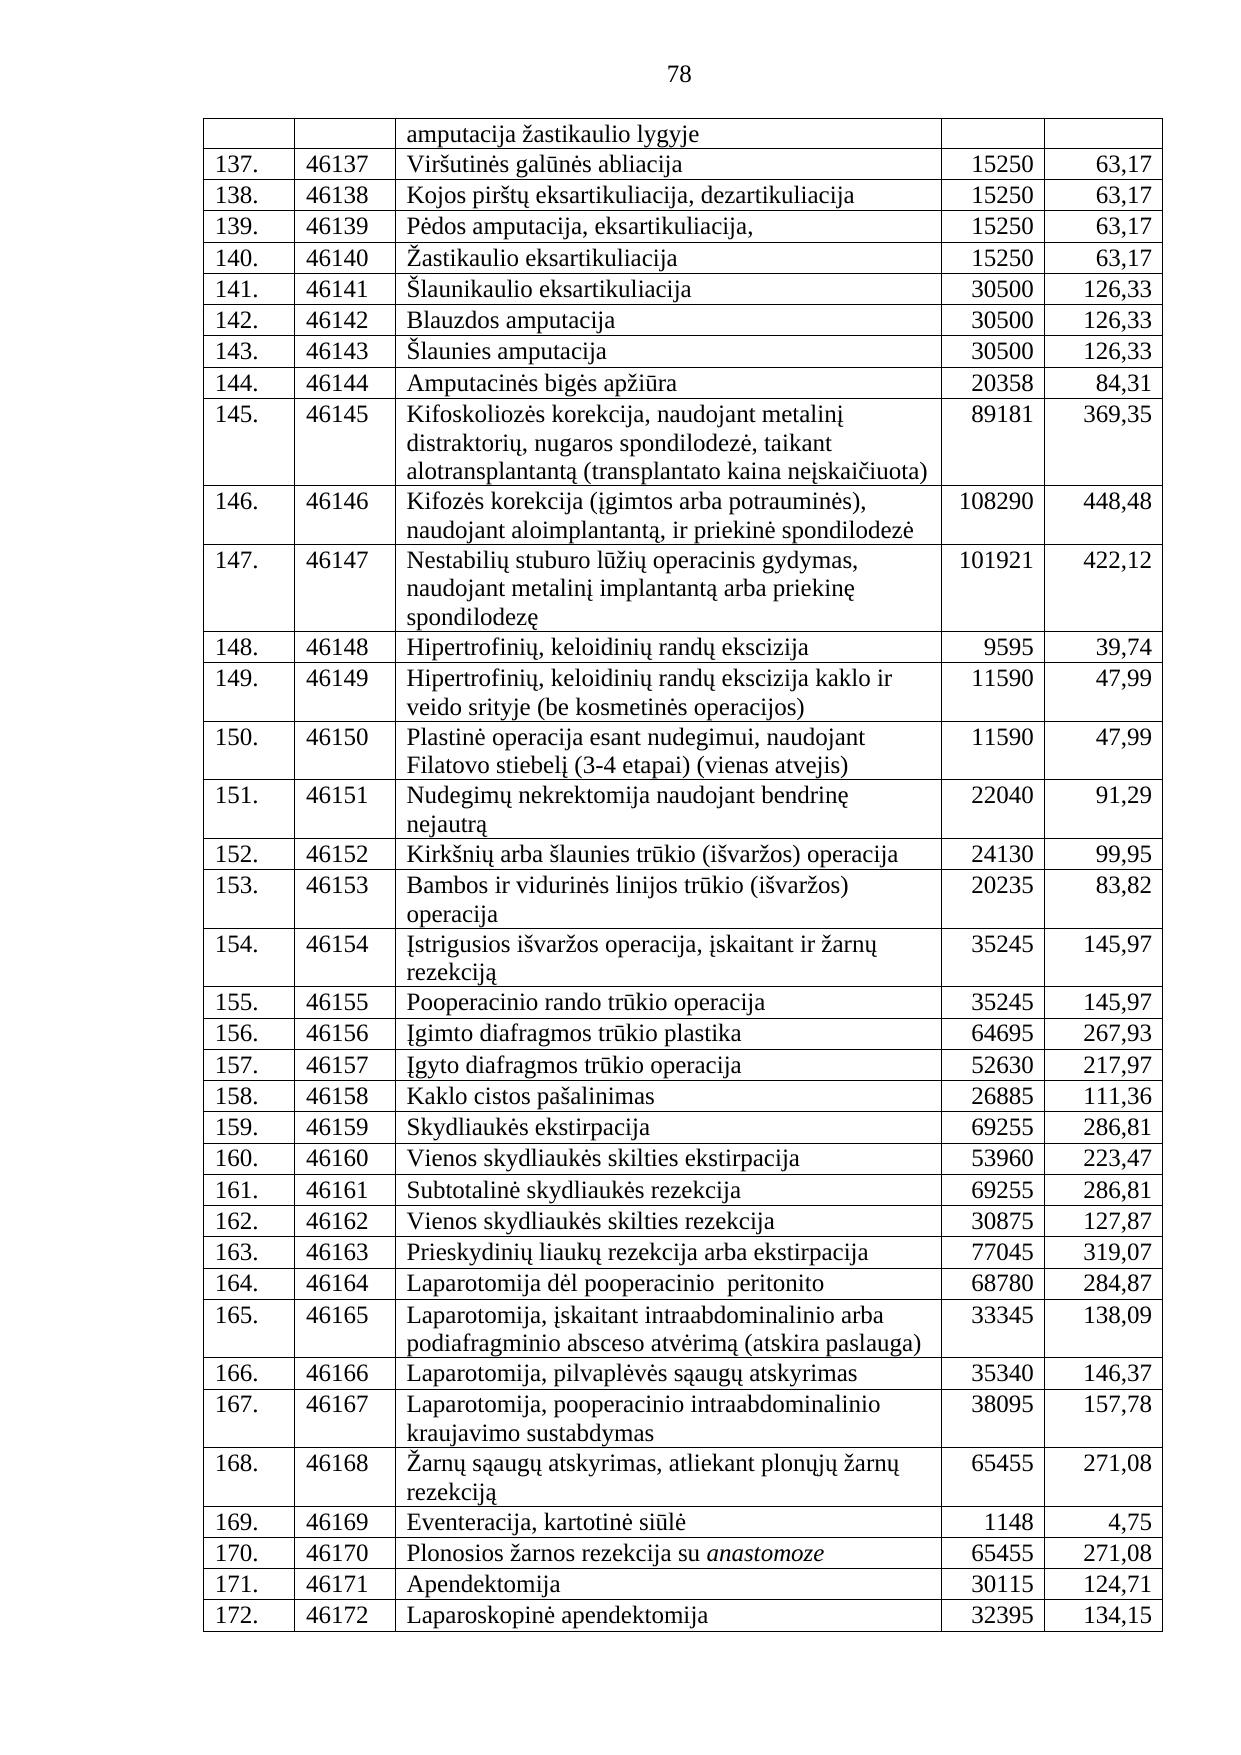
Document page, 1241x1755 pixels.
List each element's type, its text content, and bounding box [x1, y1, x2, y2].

table_cell 46150 [295, 722, 395, 779]
table_cell 169. [204, 1507, 294, 1537]
table_cell 140. [204, 243, 294, 273]
table_cell 46142 [295, 305, 395, 335]
table_cell Kojos pirštų eksartikuliacija, dezartikuliacija [396, 180, 941, 210]
table_cell 69255 [942, 1175, 1044, 1205]
table_cell 89181 [942, 399, 1044, 485]
table_cell 126,33 [1045, 305, 1162, 335]
table_cell 134,15 [1045, 1600, 1162, 1631]
table_cell 47,99 [1045, 663, 1162, 721]
table_cell 138,09 [1045, 1300, 1162, 1357]
table_cell [1163, 721, 1240, 779]
table_cell 127,87 [1045, 1206, 1162, 1236]
table_cell Kifoskoliozės korekcija, naudojant metalinį distraktorių, nugaros spondilodezė, taikant alotransplantantą (transplantato kaina neįskaičiuota) [396, 399, 941, 485]
table_cell 1148 [942, 1507, 1044, 1537]
table_cell 271,08 [1045, 1448, 1162, 1506]
table_cell 65455 [942, 1538, 1044, 1568]
table_cell Laparotomija, pooperacinio intraabdominalinio kraujavimo sustabdymas [396, 1390, 941, 1447]
table_cell [1163, 1143, 1240, 1174]
table_cell 164. [204, 1269, 294, 1299]
table_cell 47,99 [1045, 722, 1162, 779]
table_cell [1163, 335, 1240, 367]
table_cell 155. [204, 987, 294, 1017]
table_cell 143. [204, 336, 294, 367]
table_cell [1163, 273, 1240, 304]
table_cell 30500 [942, 305, 1044, 335]
table_cell 145,97 [1045, 987, 1162, 1017]
table_cell 149. [204, 663, 294, 721]
table_cell 46162 [295, 1206, 395, 1236]
table_cell [1163, 179, 1240, 210]
table_cell Plonosios žarnos rezekcija su anastomoze [396, 1538, 941, 1568]
table_cell 91,29 [1045, 780, 1162, 838]
table_cell 46143 [295, 336, 395, 367]
table_cell 168. [204, 1448, 294, 1506]
table_cell 20358 [942, 368, 1044, 398]
table_cell 160. [204, 1144, 294, 1174]
table_cell 271,08 [1045, 1538, 1162, 1568]
table_cell 46170 [295, 1538, 395, 1568]
table_cell 46172 [295, 1600, 395, 1631]
table_cell 101921 [942, 545, 1044, 631]
table_cell 153. [204, 870, 294, 928]
table_cell [1163, 1268, 1240, 1299]
table_cell Vienos skydliaukės skilties ekstirpacija [396, 1144, 941, 1174]
table_cell Vienos skydliaukės skilties rezekcija [396, 1206, 941, 1236]
table_cell [1163, 1447, 1240, 1506]
table_cell 46166 [295, 1358, 395, 1388]
table_cell 9595 [942, 632, 1044, 662]
table_cell [1163, 869, 1240, 928]
table_cell 38095 [942, 1390, 1044, 1447]
table_cell 165. [204, 1300, 294, 1357]
table_cell [1163, 1205, 1240, 1236]
table_cell 32395 [942, 1600, 1044, 1631]
table_cell 63,17 [1045, 149, 1162, 179]
table_cell 147. [204, 545, 294, 631]
table_cell [1163, 928, 1240, 986]
table_cell [1163, 838, 1240, 869]
table_cell 319,07 [1045, 1237, 1162, 1267]
table_cell 15250 [942, 243, 1044, 273]
table_cell [1163, 1299, 1240, 1357]
table_cell Apendektomija [396, 1569, 941, 1599]
table_cell 162. [204, 1206, 294, 1236]
table_cell [1163, 1236, 1240, 1267]
table_cell [1163, 544, 1240, 631]
table_cell 46138 [295, 180, 395, 210]
table_cell 172. [204, 1600, 294, 1631]
table_cell 167. [204, 1390, 294, 1447]
table_cell Eventeracija, kartotinė siūlė [396, 1507, 941, 1537]
table_cell 52630 [942, 1050, 1044, 1080]
table_cell 145. [204, 399, 294, 485]
table_cell [1163, 779, 1240, 838]
table_cell [1163, 304, 1240, 335]
table_cell Laparotomija, įskaitant intraabdominalinio arba podiafragminio absceso atvėrimą (atskira paslauga) [396, 1300, 941, 1357]
table_cell [1163, 398, 1240, 485]
table_cell 448,48 [1045, 486, 1162, 544]
table_cell 46167 [295, 1390, 395, 1447]
table_cell 26885 [942, 1081, 1044, 1111]
table_cell Šlaunies amputacija [396, 336, 941, 367]
table_cell 20235 [942, 870, 1044, 928]
table_cell 22040 [942, 780, 1044, 838]
table_cell Pooperacinio rando trūkio operacija [396, 987, 941, 1017]
table_cell 46159 [295, 1112, 395, 1142]
table_cell 35340 [942, 1358, 1044, 1388]
table_cell 111,36 [1045, 1081, 1162, 1111]
table_cell 69255 [942, 1112, 1044, 1142]
table_cell Viršutinės galūnės abliacija [396, 149, 941, 179]
table_cell 422,12 [1045, 545, 1162, 631]
table_cell [1163, 118, 1240, 148]
table_cell Įgimto diafragmos trūkio plastika [396, 1019, 941, 1049]
table_cell 46158 [295, 1081, 395, 1111]
table_cell 46165 [295, 1300, 395, 1357]
table_cell [1163, 1111, 1240, 1142]
table_cell 369,35 [1045, 399, 1162, 485]
table_cell [1163, 1506, 1240, 1537]
table_cell 223,47 [1045, 1144, 1162, 1174]
table_cell [1163, 1568, 1240, 1599]
table_cell Hipertrofinių, keloidinių randų ekscizija [396, 632, 941, 662]
table_cell [1163, 210, 1240, 242]
table_cell Laparotomija, pilvaplėvės sąaugų atskyrimas [396, 1358, 941, 1388]
table_cell 46149 [295, 663, 395, 721]
table_cell Įgyto diafragmos trūkio operacija [396, 1050, 941, 1080]
table_cell 46151 [295, 780, 395, 838]
table_cell 152. [204, 839, 294, 869]
table_cell 163. [204, 1237, 294, 1267]
table_cell [942, 119, 1044, 148]
table_cell Kirkšnių arba šlaunies trūkio (išvaržos) operacija [396, 839, 941, 869]
table_cell 124,71 [1045, 1569, 1162, 1599]
table_cell [1163, 986, 1240, 1017]
table_cell Nudegimų nekrektomija naudojant bendrinę nejautrą [396, 780, 941, 838]
table_cell 46148 [295, 632, 395, 662]
table_cell Plastinė operacija esant nudegimui, naudojant Filatovo stiebelį (3-4 etapai) (vienas atvejis) [396, 722, 941, 779]
table_cell 30500 [942, 336, 1044, 367]
table_cell Subtotalinė skydliaukės rezekcija [396, 1175, 941, 1205]
table_cell 46137 [295, 149, 395, 179]
table_cell 39,74 [1045, 632, 1162, 662]
table_cell 35245 [942, 987, 1044, 1017]
table_cell 146,37 [1045, 1358, 1162, 1388]
table_cell 161. [204, 1175, 294, 1205]
table_cell 46169 [295, 1507, 395, 1537]
table_cell Pėdos amputacija, eksartikuliacija, [396, 211, 941, 242]
table_cell [1163, 367, 1240, 398]
table_cell amputacija žastikaulio lygyje [396, 119, 941, 148]
table_cell [1163, 1174, 1240, 1205]
table_cell [1163, 1357, 1240, 1388]
table_cell 11590 [942, 722, 1044, 779]
table_cell 30500 [942, 274, 1044, 304]
table_cell 46140 [295, 243, 395, 273]
table_cell Žarnų sąaugų atskyrimas, atliekant plonųjų žarnų rezekciją [396, 1448, 941, 1506]
table_cell 33345 [942, 1300, 1044, 1357]
table_cell [1163, 1049, 1240, 1080]
table_cell 46139 [295, 211, 395, 242]
table_cell 53960 [942, 1144, 1044, 1174]
table_cell [1163, 242, 1240, 273]
table_cell 83,82 [1045, 870, 1162, 928]
table_cell 171. [204, 1569, 294, 1599]
table_cell 15250 [942, 211, 1044, 242]
table_cell 15250 [942, 149, 1044, 179]
table_cell 46171 [295, 1569, 395, 1599]
table_cell 46147 [295, 545, 395, 631]
table_cell Nestabilių stuburo lūžių operacinis gydymas, naudojant metalinį implantantą arba priekinę spondilodezę [396, 545, 941, 631]
table_cell Bambos ir vidurinės linijos trūkio (išvaržos) operacija [396, 870, 941, 928]
table_cell [1163, 1389, 1240, 1447]
table_cell 24130 [942, 839, 1044, 869]
table_cell Žastikaulio eksartikuliacija [396, 243, 941, 273]
table_cell 46164 [295, 1269, 395, 1299]
table_cell [1163, 1537, 1240, 1568]
table_cell 46161 [295, 1175, 395, 1205]
table_cell 46152 [295, 839, 395, 869]
table_cell 46155 [295, 987, 395, 1017]
table_cell 46163 [295, 1237, 395, 1267]
table_cell 284,87 [1045, 1269, 1162, 1299]
table_cell [1163, 485, 1240, 544]
table_cell 46157 [295, 1050, 395, 1080]
table_cell 159. [204, 1112, 294, 1142]
table_cell 4,75 [1045, 1507, 1162, 1537]
table_cell 11590 [942, 663, 1044, 721]
table_cell 157. [204, 1050, 294, 1080]
table_cell 142. [204, 305, 294, 335]
table_cell Blauzdos amputacija [396, 305, 941, 335]
table_cell 286,81 [1045, 1112, 1162, 1142]
table_cell 46160 [295, 1144, 395, 1174]
table_cell 46141 [295, 274, 395, 304]
table_cell 15250 [942, 180, 1044, 210]
table_cell 63,17 [1045, 211, 1162, 242]
table_cell [1045, 119, 1162, 148]
table_cell 84,31 [1045, 368, 1162, 398]
table_cell 64695 [942, 1019, 1044, 1049]
table_cell Laparotomija dėl pooperacinio peritonito [396, 1269, 941, 1299]
table_cell 145,97 [1045, 929, 1162, 986]
table_cell Skydliaukės ekstirpacija [396, 1112, 941, 1142]
table_cell 63,17 [1045, 243, 1162, 273]
table_cell 217,97 [1045, 1050, 1162, 1080]
table_cell 46168 [295, 1448, 395, 1506]
table_cell 156. [204, 1019, 294, 1049]
table_cell 139. [204, 211, 294, 242]
table_cell 77045 [942, 1237, 1044, 1267]
table_cell 141. [204, 274, 294, 304]
table_cell [1163, 1599, 1240, 1631]
table_cell 154. [204, 929, 294, 986]
table_cell [1163, 631, 1240, 662]
table_cell [1163, 662, 1240, 721]
table_cell 286,81 [1045, 1175, 1162, 1205]
table_cell [1163, 148, 1240, 179]
table_cell 151. [204, 780, 294, 838]
table_cell Kaklo cistos pašalinimas [396, 1081, 941, 1111]
table_cell 166. [204, 1358, 294, 1388]
table_cell Laparoskopinė apendektomija [396, 1600, 941, 1631]
table_cell Kifozės korekcija (įgimtos arba potrauminės), naudojant aloimplantantą, ir priekinė spondilodezė [396, 486, 941, 544]
table_cell 144. [204, 368, 294, 398]
table_cell [1163, 1080, 1240, 1111]
table_cell 46154 [295, 929, 395, 986]
table_cell 68780 [942, 1269, 1044, 1299]
table_cell 46153 [295, 870, 395, 928]
table_cell 108290 [942, 486, 1044, 544]
table_cell 158. [204, 1081, 294, 1111]
table_cell 63,17 [1045, 180, 1162, 210]
table_cell 126,33 [1045, 274, 1162, 304]
table_cell 267,93 [1045, 1019, 1162, 1049]
table_cell Hipertrofinių, keloidinių randų ekscizija kaklo ir veido srityje (be kosmetinės operacijos) [396, 663, 941, 721]
table_cell 99,95 [1045, 839, 1162, 869]
table_cell 137. [204, 149, 294, 179]
table_cell 46146 [295, 486, 395, 544]
table_cell 35245 [942, 929, 1044, 986]
table_cell [1163, 1018, 1240, 1049]
table_cell Amputacinės bigės apžiūra [396, 368, 941, 398]
table_cell 30875 [942, 1206, 1044, 1236]
table_cell Prieskydinių liaukų rezekcija arba ekstirpacija [396, 1237, 941, 1267]
table_cell 65455 [942, 1448, 1044, 1506]
table_cell 146. [204, 486, 294, 544]
table_cell 46156 [295, 1019, 395, 1049]
table_cell 46145 [295, 399, 395, 485]
table_cell 148. [204, 632, 294, 662]
table_cell Įstrigusios išvaržos operacija, įskaitant ir žarnų rezekciją [396, 929, 941, 986]
table_cell 138. [204, 180, 294, 210]
table_cell 170. [204, 1538, 294, 1568]
table_cell Šlaunikaulio eksartikuliacija [396, 274, 941, 304]
table_cell [204, 119, 294, 148]
table_cell 46144 [295, 368, 395, 398]
table_cell 126,33 [1045, 336, 1162, 367]
table_cell [295, 119, 395, 148]
table_cell 150. [204, 722, 294, 779]
table_cell 30115 [942, 1569, 1044, 1599]
table_cell 157,78 [1045, 1390, 1162, 1447]
